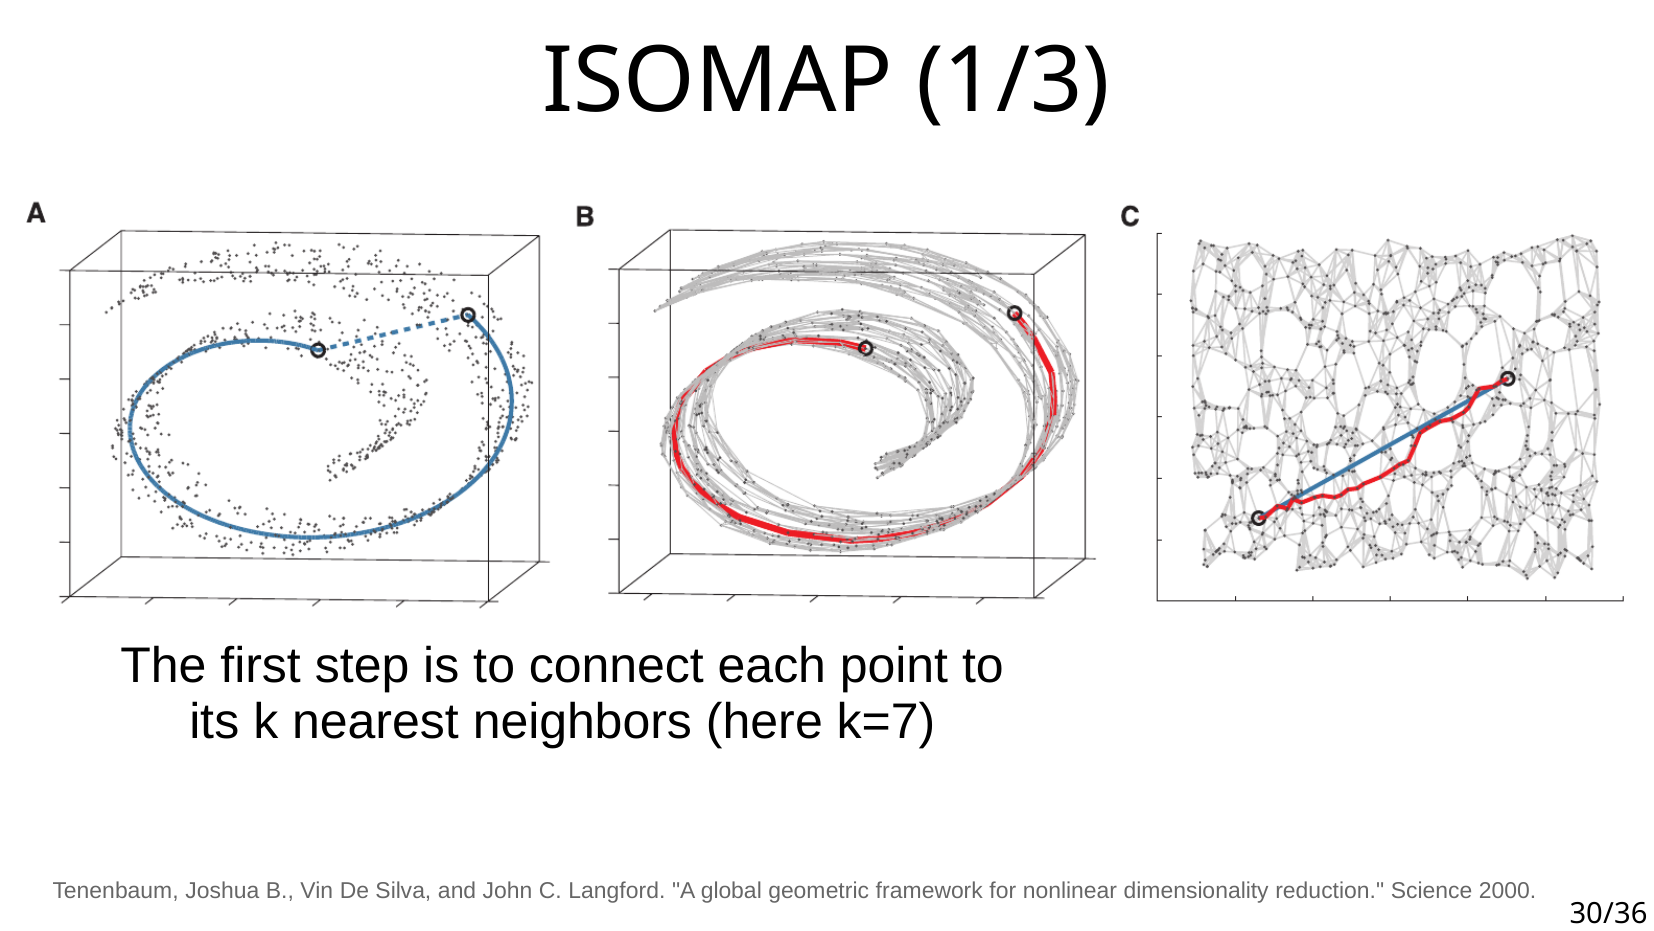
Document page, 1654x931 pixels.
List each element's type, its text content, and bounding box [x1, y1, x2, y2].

picture [0, 189, 1653, 616]
text_box Tenenbaum, Joshua B., Vin De Silva, and John C. Langford. "A global geometric framework for nonlinear dimensionality reduction." Science 2000. [0, 870, 1591, 931]
text_box The first step is to connect each point to its k nearest neighbors (here k=7) [75, 630, 1051, 766]
title ISOMAP (1/3) [82, 1, 1571, 151]
